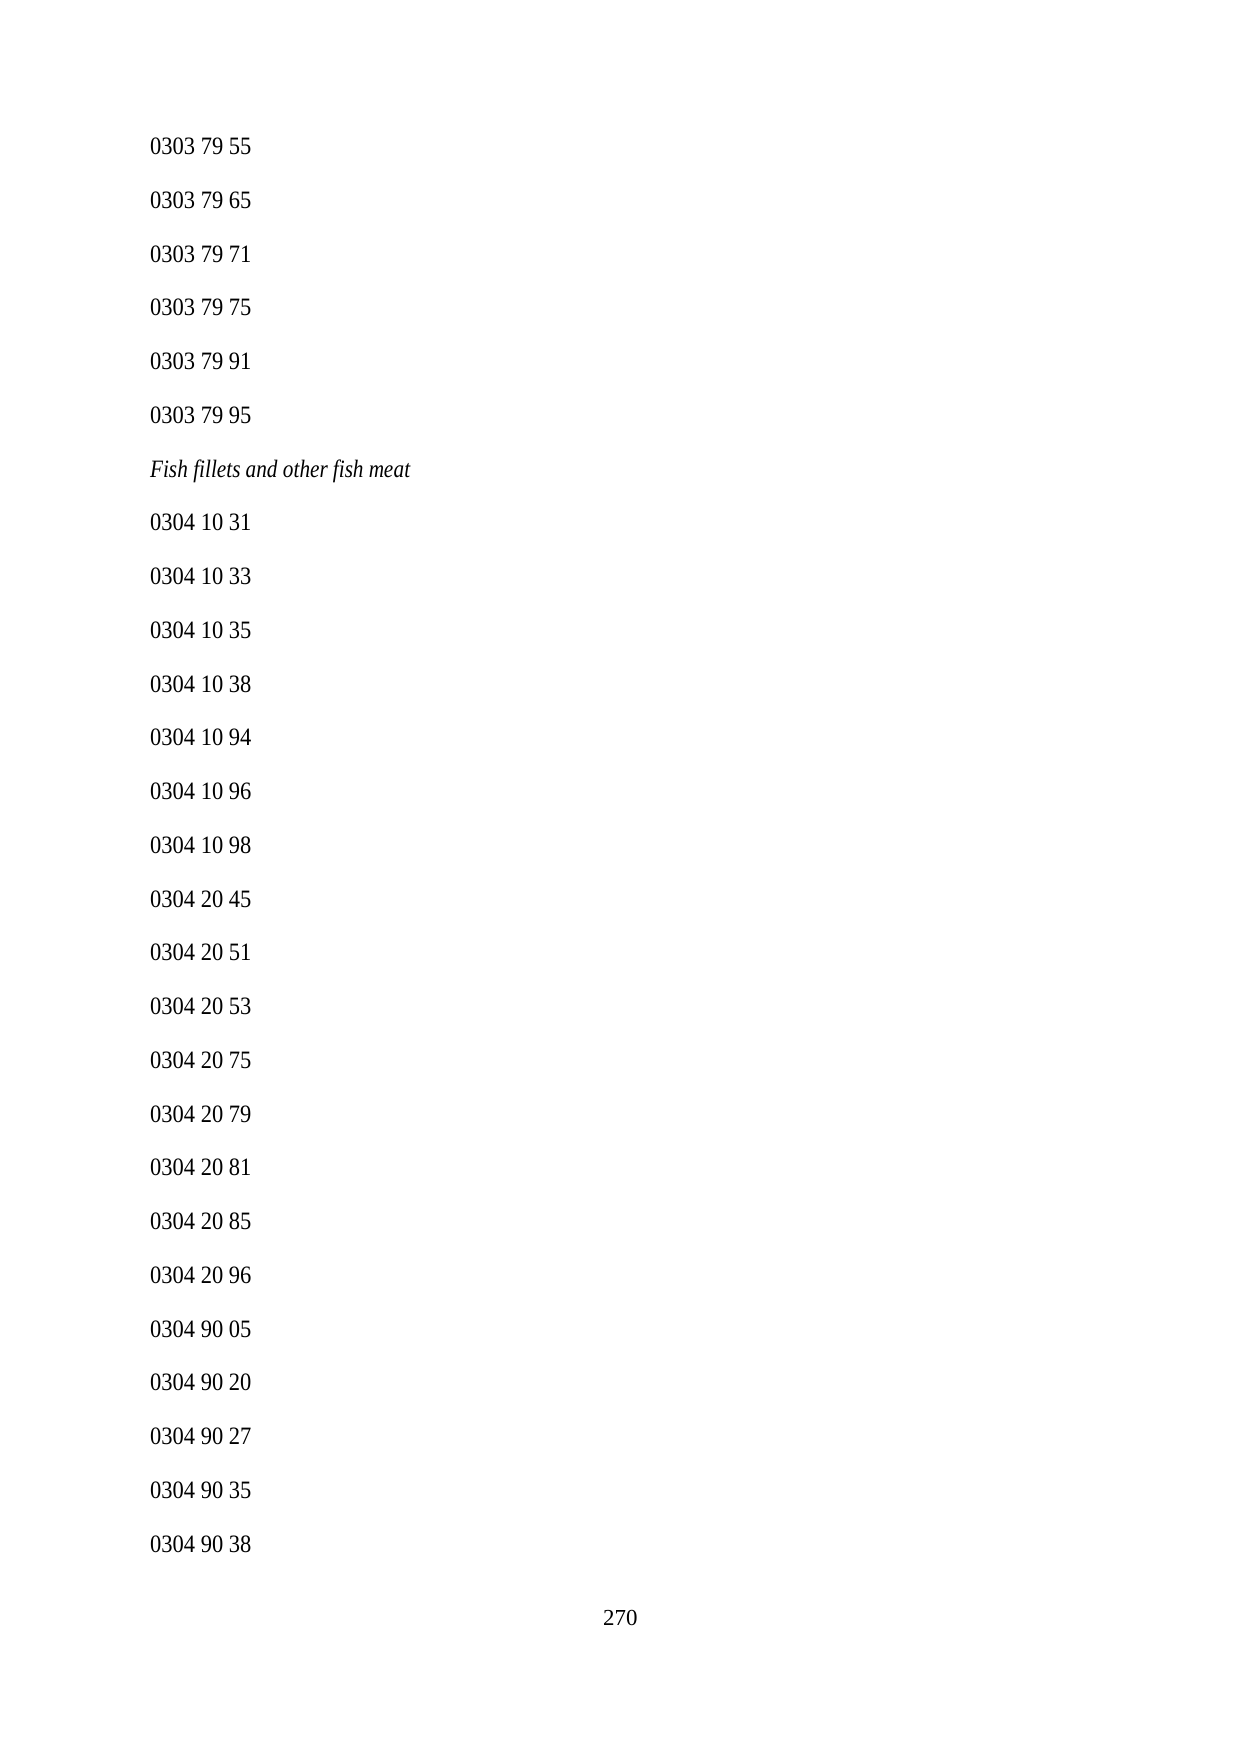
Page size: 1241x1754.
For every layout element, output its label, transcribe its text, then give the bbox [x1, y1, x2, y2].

text 0304 90 20 [150, 1367, 1090, 1396]
text 0303 79 75 [150, 292, 1090, 321]
text 0304 10 38 [150, 669, 1090, 697]
text Fish fillets and other fish meat [150, 454, 1090, 482]
text 0304 20 75 [150, 1045, 1090, 1074]
text 0304 10 33 [150, 561, 1090, 590]
text 0304 10 96 [150, 776, 1090, 805]
text 0304 20 53 [150, 991, 1090, 1020]
text 0304 20 96 [150, 1260, 1090, 1289]
text 0304 20 45 [150, 884, 1090, 912]
text 0304 10 31 [150, 507, 1090, 536]
text 0304 20 79 [150, 1099, 1090, 1127]
text 0304 20 51 [150, 937, 1090, 966]
text 0304 10 94 [150, 722, 1090, 751]
text 0304 90 35 [150, 1475, 1090, 1504]
text 0303 79 91 [150, 346, 1090, 375]
text 0304 90 27 [150, 1421, 1090, 1450]
text 0303 79 55 [150, 131, 1090, 160]
text 0304 10 35 [150, 615, 1090, 644]
text 0303 79 95 [150, 400, 1090, 429]
text 0304 90 05 [150, 1314, 1090, 1342]
text 0304 20 85 [150, 1206, 1090, 1235]
text 0303 79 65 [150, 185, 1090, 214]
text 0304 10 98 [150, 830, 1090, 859]
text 0304 90 38 [150, 1529, 1090, 1557]
text 0304 20 81 [150, 1152, 1090, 1181]
text 0303 79 71 [150, 239, 1090, 267]
